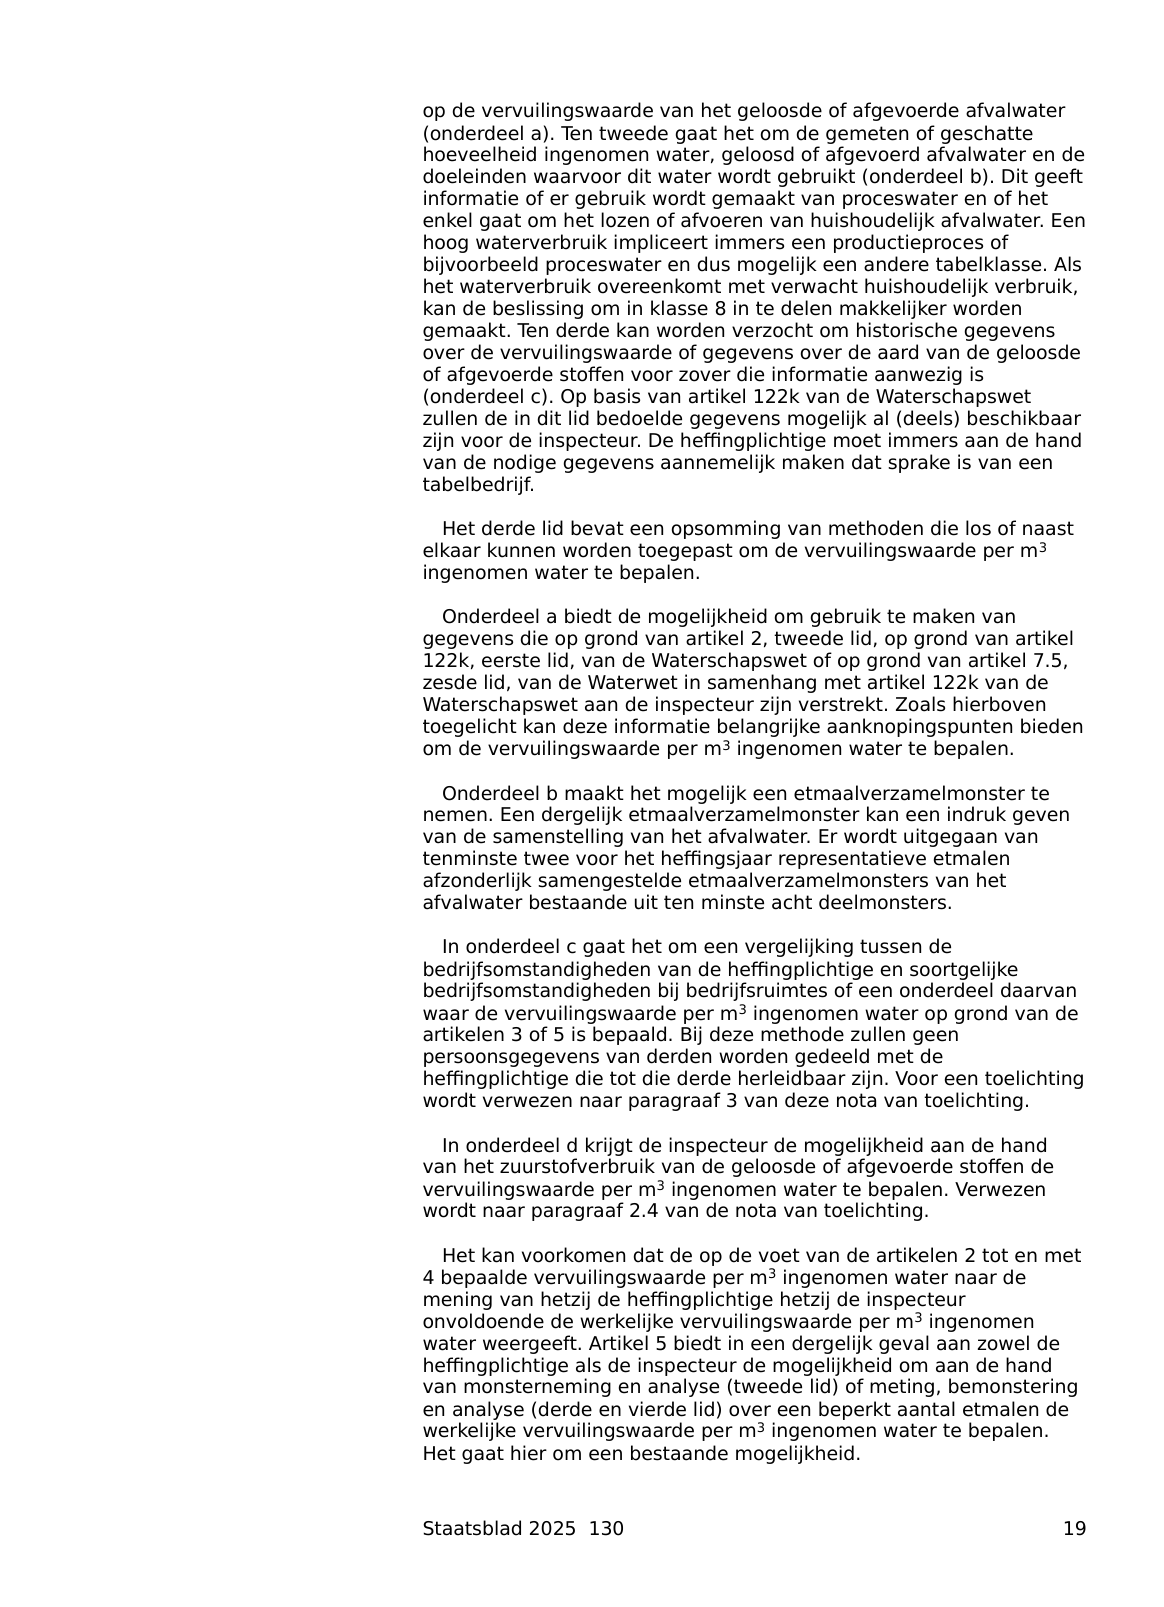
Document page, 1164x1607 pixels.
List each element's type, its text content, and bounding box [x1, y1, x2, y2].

text In onderdeel d krijgt de inspecteur de mogelijkheid aan de hand van het zuurstofverbruik van de geloosde of afgevoerde stoffen de vervuilingswaarde per m3 ingenomen water te bepalen. Verwezen wordt naar paragraaf 2.4 van de nota van toelichting. [422, 1134, 1087, 1222]
text op de vervuilingswaarde van het geloosde of afgevoerde afvalwater (onderdeel a). Ten tweede gaat het om de gemeten of geschatte hoeveelheid ingenomen water, geloosd of afgevoerd afvalwater en de doeleinden waarvoor dit water wordt gebruikt (onderdeel b). Dit geeft informatie of er gebruik wordt gemaakt van proceswater en of het enkel gaat om het lozen of afvoeren van huishoudelijk afvalwater. Een hoog waterverbruik impliceert immers een productieproces of bijvoorbeeld proceswater en dus mogelijk een andere tabelklasse. Als het waterverbruik overeenkomt met verwacht huishoudelijk verbruik, kan de beslissing om in klasse 8 in te delen makkelijker worden gemaakt. Ten derde kan worden verzocht om historische gegevens over de vervuilingswaarde of gegevens over de aard van de geloosde of afgevoerde stoffen voor zover die informatie aanwezig is (onderdeel c). Op basis van artikel 122k van de Waterschapswet zullen de in dit lid bedoelde gegevens mogelijk al (deels) beschikbaar zijn voor de inspecteur. De heffingplichtige moet immers aan de hand van de nodige gegevens aannemelijk maken dat sprake is van een tabelbedrijf. [422, 100, 1087, 496]
text Het derde lid bevat een opsomming van methoden die los of naast elkaar kunnen worden toegepast om de vervuilingswaarde per m3 ingenomen water te bepalen. [422, 518, 1087, 584]
text Onderdeel a biedt de mogelijkheid om gebruik te maken van gegevens die op grond van artikel 2, tweede lid, op grond van artikel 122k, eerste lid, van de Waterschapswet of op grond van artikel 7.5, zesde lid, van de Waterwet in samenhang met artikel 122k van de Waterschapswet aan de inspecteur zijn verstrekt. Zoals hierboven toegelicht kan deze informatie belangrijke aanknopingspunten bieden om de vervuilingswaarde per m3 ingenomen water te bepalen. [422, 606, 1087, 760]
text Het kan voorkomen dat de op de voet van de artikelen 2 tot en met 4 bepaalde vervuilingswaarde per m3 ingenomen water naar de mening van hetzij de heffingplichtige hetzij de inspecteur onvoldoende de werkelijke vervuilingswaarde per m3 ingenomen water weergeeft. Artikel 5 biedt in een dergelijk geval aan zowel de heffingplichtige als de inspecteur de mogelijkheid om aan de hand van monsterneming en analyse (tweede lid) of meting, bemonstering en analyse (derde en vierde lid) over een beperkt aantal etmalen de werkelijke vervuilingswaarde per m3 ingenomen water te bepalen. Het gaat hier om een bestaande mogelijkheid. [422, 1244, 1087, 1464]
text In onderdeel c gaat het om een vergelijking tussen de bedrijfsomstandigheden van de heffingplichtige en soortgelijke bedrijfsomstandigheden bij bedrijfsruimtes of een onderdeel daarvan waar de vervuilingswaarde per m3 ingenomen water op grond van de artikelen 3 of 5 is bepaald. Bij deze methode zullen geen persoonsgegevens van derden worden gedeeld met de heffingplichtige die tot die derde herleidbaar zijn. Voor een toelichting wordt verwezen naar paragraaf 3 van deze nota van toelichting. [422, 936, 1087, 1112]
text Onderdeel b maakt het mogelijk een etmaalverzamelmonster te nemen. Een dergelijk etmaalverzamelmonster kan een indruk geven van de samenstelling van het afvalwater. Er wordt uitgegaan van tenminste twee voor het heffingsjaar representatieve etmalen afzonderlijk samengestelde etmaalverzamelmonsters van het afvalwater bestaande uit ten minste acht deelmonsters. [422, 782, 1087, 914]
